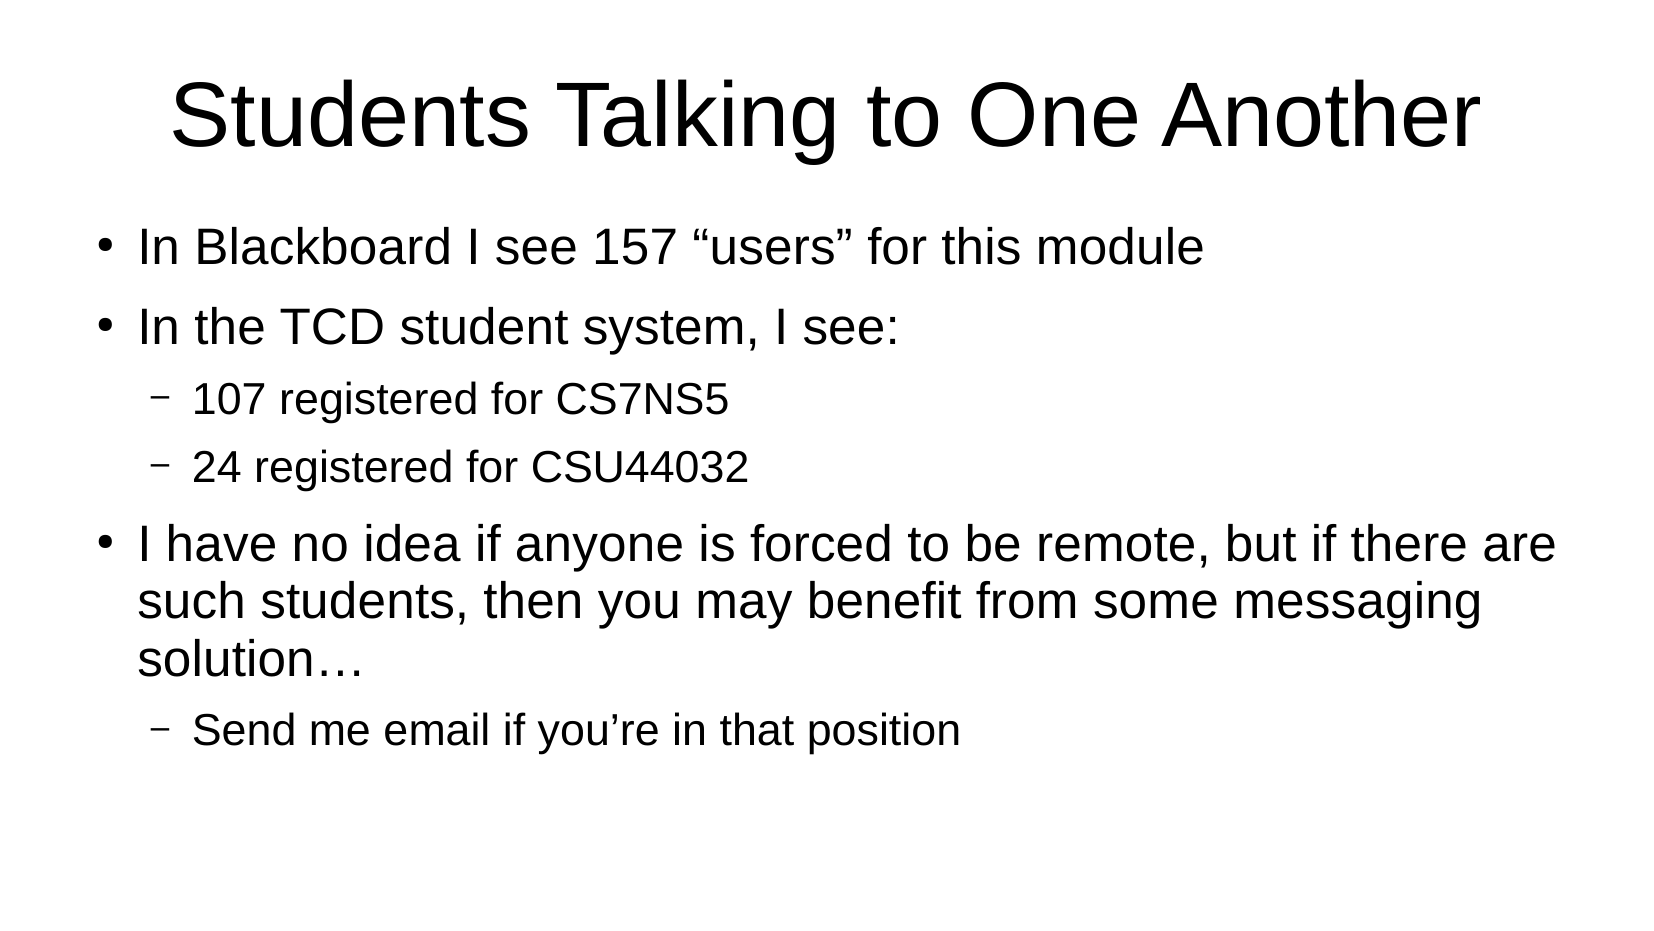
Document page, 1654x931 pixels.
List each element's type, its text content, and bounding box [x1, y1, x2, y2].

list In Blackboard I see 157 “users” for this module In the TCD student system, I see: 107 registered for CS7NS5 24 registered for CSU44032 I have no idea if anyone is forced to be remote, but if there are such students, then you may benefit from some messaging solution… Send me email if you’re in that position [82, 217, 1571, 758]
title Students Talking to One Another [82, 37, 1571, 193]
